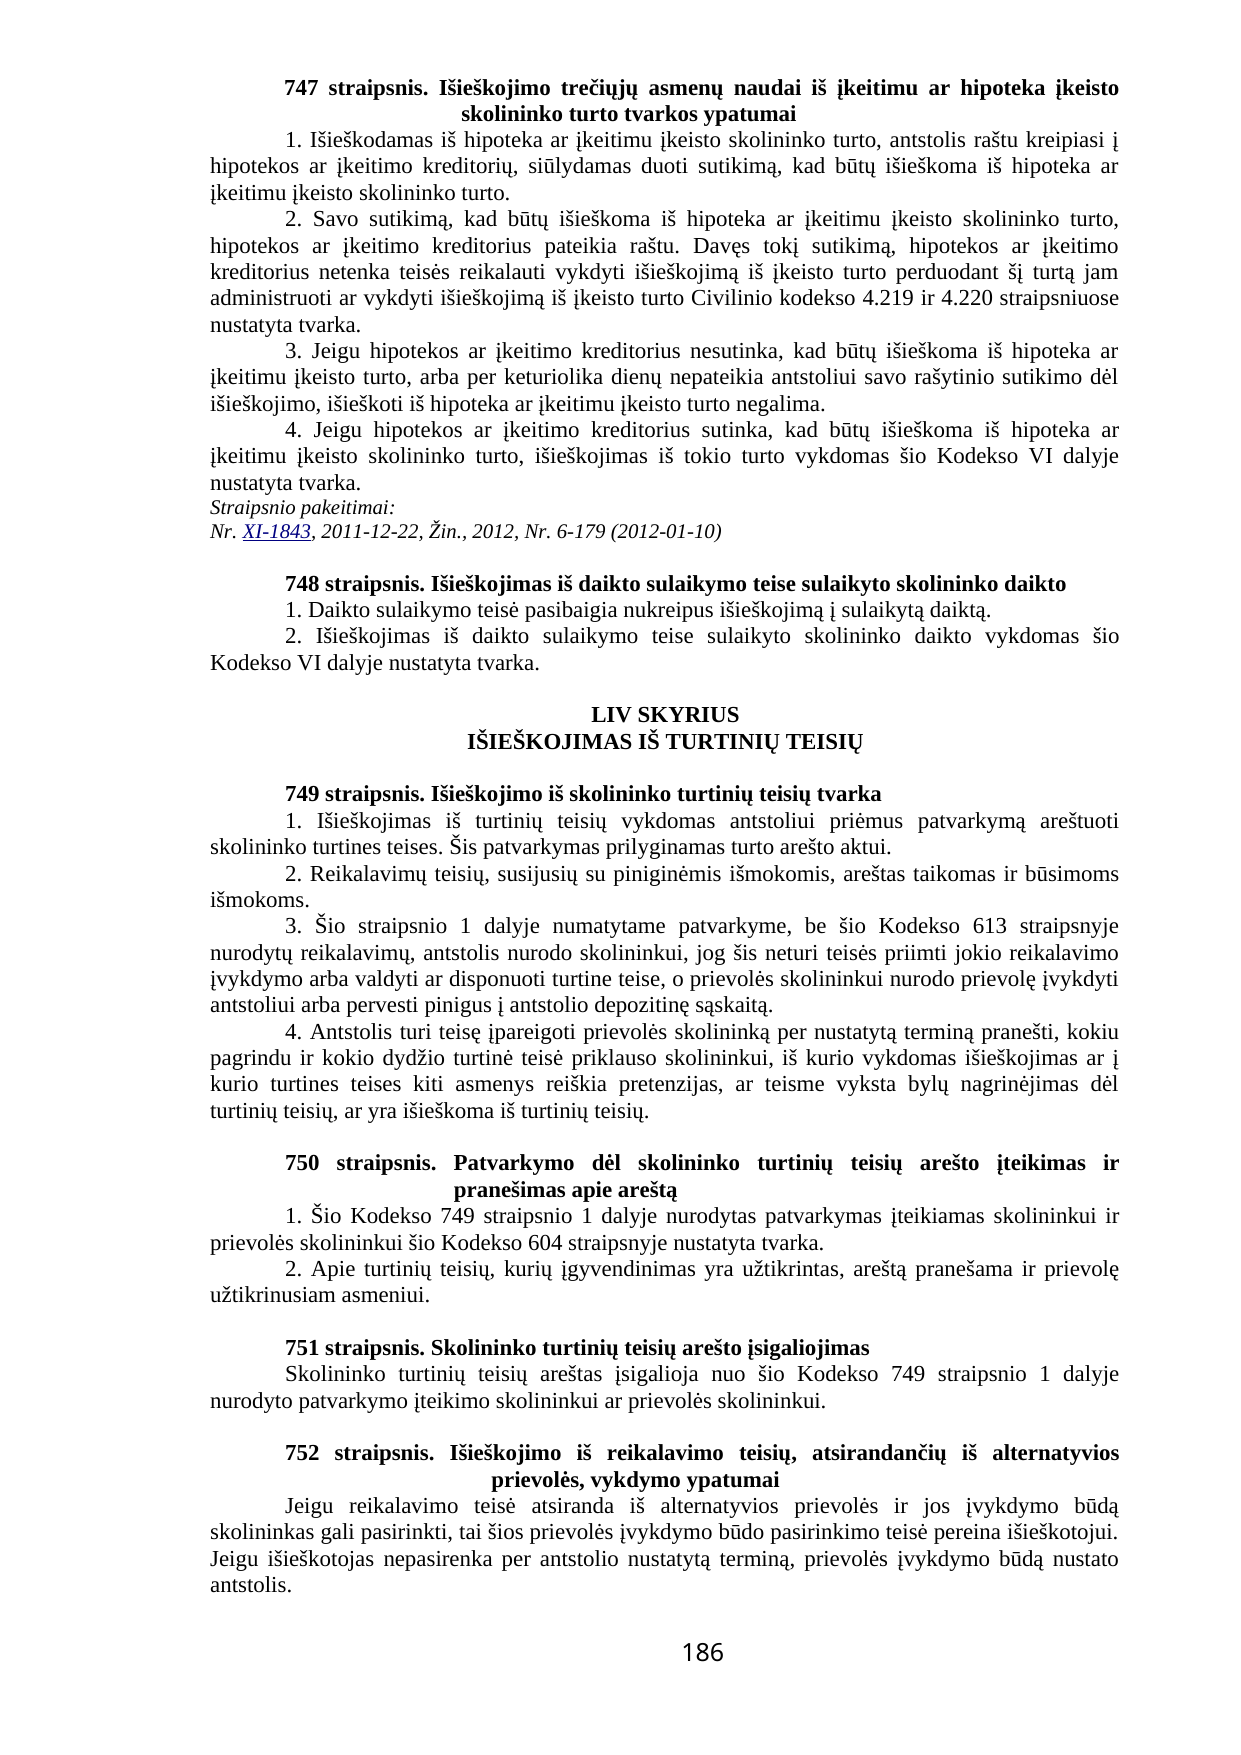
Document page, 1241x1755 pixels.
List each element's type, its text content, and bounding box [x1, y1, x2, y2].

text 4. Antstolis turi teisę įpareigoti prievolės skolininką per nustatytą terminą pranešti, kokiu pagrindu ir kokio dydžio turtinė teisė priklauso skolininkui, iš kurio vykdomas išieškojimas ar į kurio turtines teises kiti asmenys reiškia pretenzijas, ar teisme vyksta bylų nagrinėjimas dėl turtinių teisių, ar yra išieškoma iš turtinių teisių. [210, 1018, 1120, 1123]
text 1. Išieškojimas iš turtinių teisių vykdomas antstoliui priėmus patvarkymą areštuoti skolininko turtines teises. Šis patvarkymas prilyginamas turto arešto aktui. [210, 807, 1120, 859]
text 3. Šio straipsnio 1 dalyje numatytame patvarkyme, be šio Kodekso 613 straipsnyje nurodytų reikalavimų, antstolis nurodo skolininkui, jog šis neturi teisės priimti jokio reikalavimo įvykdymo arba valdyti ar disponuoti turtine teise, o prievolės skolininkui nurodo prievolę įvykdyti antstoliui arba pervesti pinigus į antstolio depozitinę sąskaitą. [210, 912, 1120, 1018]
text Jeigu reikalavimo teisė atsiranda iš alternatyvios prievolės ir jos įvykdymo būdą skolininkas gali pasirinkti, tai šios prievolės įvykdymo būdo pasirinkimo teisė pereina išieškotojui. Jeigu išieškotojas nepasirenka per antstolio nustatytą terminą, prievolės įvykdymo būdą nustato antstolis. [210, 1492, 1120, 1597]
text 747 straipsnis. Išieškojimo trečiųjų asmenų naudai iš įkeitimu ar hipoteka įkeisto skolininko turto tvarkos ypatumai [284, 73, 1120, 126]
text 2. Išieškojimas iš daikto sulaikymo teise sulaikyto skolininko daikto vykdomas šio Kodekso VI dalyje nustatyta tvarka. [210, 622, 1120, 675]
text 2. Savo sutikimą, kad būtų išieškoma iš hipoteka ar įkeitimu įkeisto skolininko turto, hipotekos ar įkeitimo kreditorius pateikia raštu. Davęs tokį sutikimą, hipotekos ar įkeitimo kreditorius netenka teisės reikalauti vykdyti išieškojimą iš įkeisto turto perduodant šį turtą jam administruoti ar vykdyti išieškojimą iš įkeisto turto Civilinio kodekso 4.219 ir 4.220 straipsniuose nustatyta tvarka. [210, 205, 1120, 337]
text 750 straipsnis. Patvarkymo dėl skolininko turtinių teisių arešto įteikimas ir pranešimas apie areštą [285, 1149, 1120, 1202]
text Skolininko turtinių teisių areštas įsigalioja nuo šio Kodekso 749 straipsnio 1 dalyje nurodyto patvarkymo įteikimo skolininkui ar prievolės skolininkui. [210, 1360, 1120, 1413]
text 1. Daikto sulaikymo teisė pasibaigia nukreipus išieškojimą į sulaikytą daiktą. [210, 596, 1120, 622]
text 1. Šio Kodekso 749 straipsnio 1 dalyje nurodytas patvarkymas įteikiamas skolininkui ir prievolės skolininkui šio Kodekso 604 straipsnyje nustatyta tvarka. [210, 1202, 1120, 1255]
text IŠIEŠKOJIMAS IŠ TURTINIŲ TEISIŲ [210, 728, 1120, 754]
text LIV SKYRIUS [210, 701, 1120, 728]
text 2. Apie turtinių teisių, kurių įgyvendinimas yra užtikrintas, areštą pranešama ir prievolę užtikrinusiam asmeniui. [210, 1255, 1120, 1308]
text 749 straipsnis. Išieškojimo iš skolininko turtinių teisių tvarka [210, 781, 1120, 807]
text 3. Jeigu hipotekos ar įkeitimo kreditorius nesutinka, kad būtų išieškoma iš hipoteka ar įkeitimu įkeisto turto, arba per keturiolika dienų nepateikia antstoliui savo rašytinio sutikimo dėl išieškojimo, išieškoti iš hipoteka ar įkeitimu įkeisto turto negalima. [210, 337, 1120, 416]
text 751 straipsnis. Skolininko turtinių teisių arešto įsigaliojimas [210, 1334, 1120, 1360]
text 2. Reikalavimų teisių, susijusių su piniginėmis išmokomis, areštas taikomas ir būsimoms išmokoms. [210, 859, 1120, 912]
text Nr. XI-1843, 2011-12-22, Žin., 2012, Nr. 6-179 (2012-01-10) [210, 519, 1120, 543]
text 748 straipsnis. Išieškojimas iš daikto sulaikymo teise sulaikyto skolininko daikto [285, 570, 1120, 596]
text 4. Jeigu hipotekos ar įkeitimo kreditorius sutinka, kad būtų išieškoma iš hipoteka ar įkeitimu įkeisto skolininko turto, išieškojimas iš tokio turto vykdomas šio Kodekso VI dalyje nustatyta tvarka. [210, 416, 1120, 495]
text Straipsnio pakeitimai: [210, 495, 1120, 519]
text 1. Išieškodamas iš hipoteka ar įkeitimu įkeisto skolininko turto, antstolis raštu kreipiasi į hipotekos ar įkeitimo kreditorių, siūlydamas duoti sutikimą, kad būtų išieškoma iš hipoteka ar įkeitimu įkeisto skolininko turto. [210, 126, 1120, 205]
text 752 straipsnis. Išieškojimo iš reikalavimo teisių, atsirandančių iš alternatyvios prievolės, vykdymo ypatumai [285, 1439, 1120, 1492]
